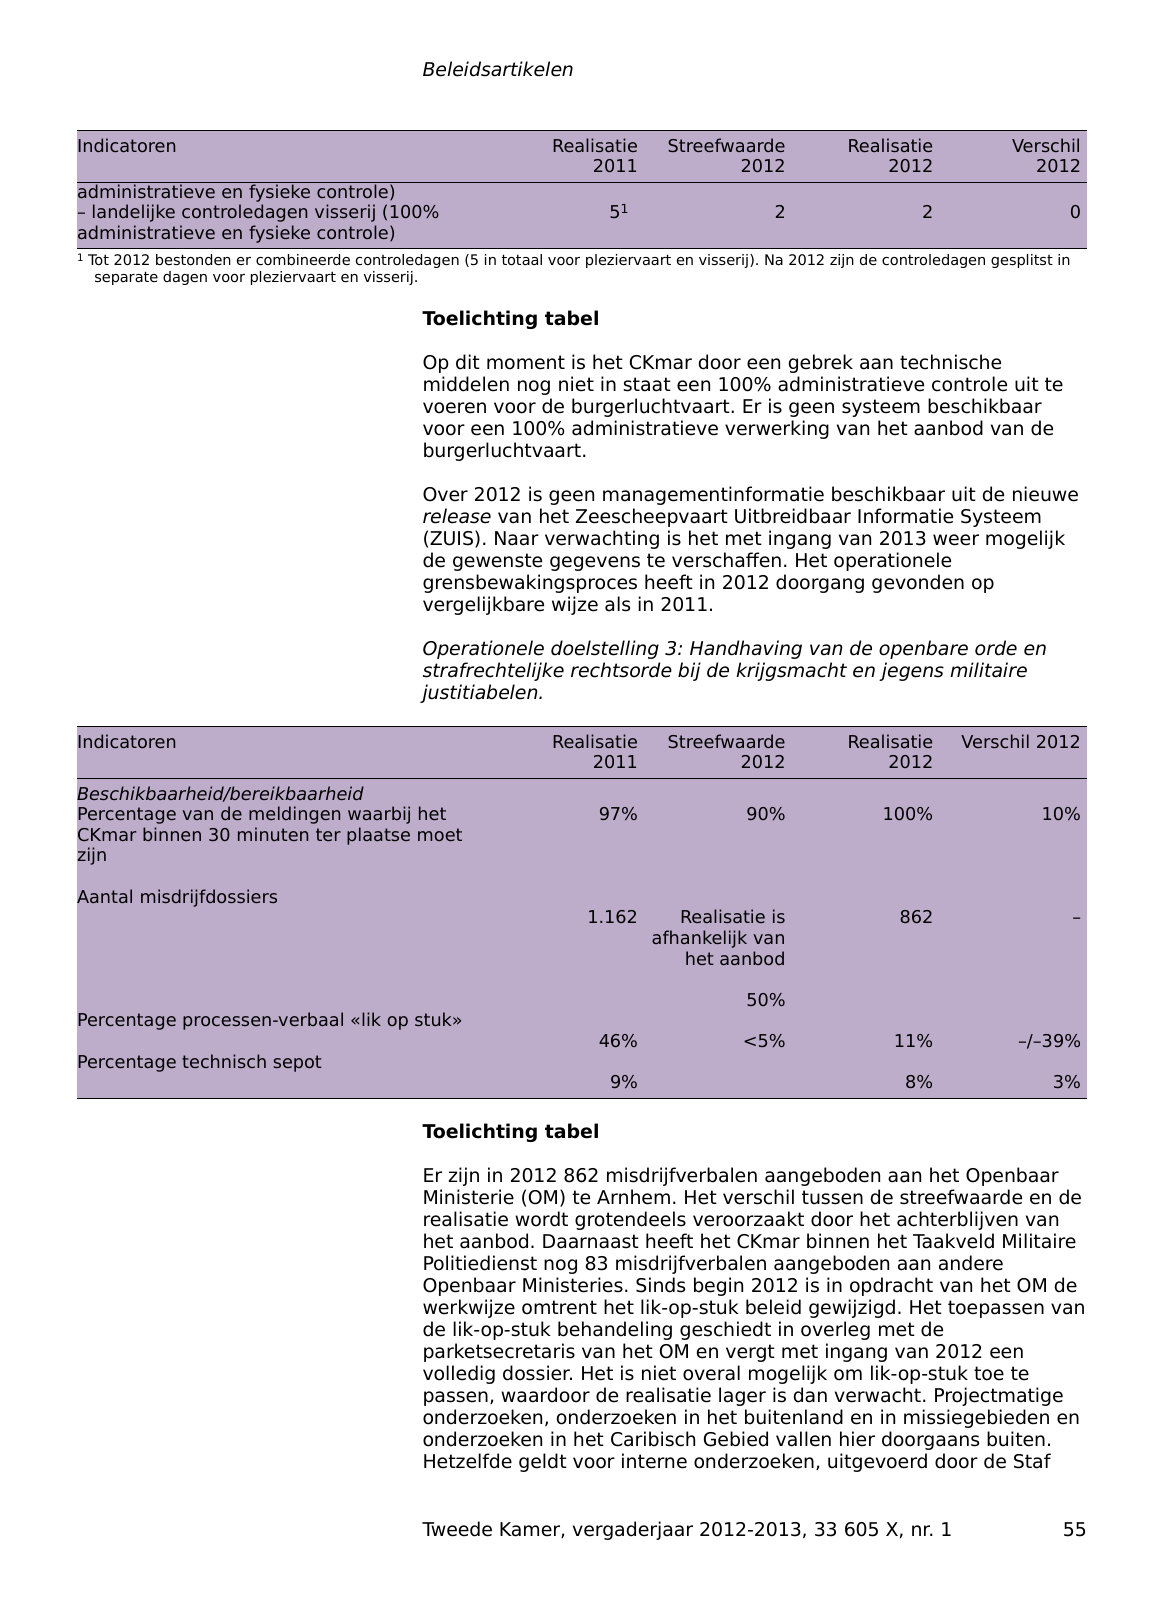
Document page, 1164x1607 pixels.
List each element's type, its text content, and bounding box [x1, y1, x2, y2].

table_cell [496, 887, 644, 907]
subtitle Operationele doelstelling 3: Handhaving van de openbare orde en strafrechtelijke rechtsorde bij de krijgsmacht en jegens militaire justitiabelen. [422, 638, 1087, 704]
table_cell 46% [496, 1031, 644, 1052]
table_cell [939, 887, 1087, 907]
table_cell Percentage van de meldingen waarbij het CKmar binnen 30 minuten ter plaatse moet zijn [77, 804, 496, 866]
table_header Realisatie 2012 [791, 727, 939, 778]
table_cell [939, 1010, 1087, 1031]
table_cell 11% [791, 1031, 939, 1052]
table_cell [77, 907, 496, 969]
table_cell [939, 1052, 1087, 1072]
table_cell [496, 969, 644, 990]
table_cell [791, 969, 939, 990]
table_header Indicatoren [77, 727, 496, 778]
table_cell [77, 1072, 496, 1098]
table_cell 8% [791, 1072, 939, 1098]
table_cell [791, 1010, 939, 1031]
table_cell –/–39% [939, 1031, 1087, 1052]
table_cell 90% [644, 804, 791, 866]
table_cell [791, 887, 939, 907]
table_cell [644, 779, 791, 804]
table_cell [644, 866, 791, 887]
table_cell [77, 969, 496, 990]
table_cell – [939, 907, 1087, 969]
table_cell [496, 183, 644, 202]
table_cell 97% [496, 804, 644, 866]
table_header Verschil 2012 [939, 727, 1087, 778]
table_cell 9% [496, 1072, 644, 1098]
table_cell 1.162 [496, 907, 644, 969]
table_cell 50% [644, 990, 791, 1010]
table_cell <5% [644, 1031, 791, 1052]
table_cell [496, 866, 644, 887]
table_cell 10% [939, 804, 1087, 866]
table_cell 1 Tot 2012 bestonden er combineerde controledagen (5 in totaal voor pleziervaart en visserij). Na 2012 zijn de controledagen gesplitst in separate dagen voor pleziervaart en visserij. [77, 249, 1087, 286]
table_header Realisatie 2011 [496, 131, 644, 182]
table_cell [496, 990, 644, 1010]
table_cell [77, 1031, 496, 1052]
table_cell [496, 779, 644, 804]
table_header Streefwaarde 2012 [644, 131, 791, 182]
table_cell [939, 969, 1087, 990]
subtitle Toelichting tabel [422, 308, 1087, 330]
table_cell – landelijke controledagen visserij (100% administratieve en fysieke controle) [77, 202, 496, 248]
table_header Realisatie 2012 [791, 131, 939, 182]
table_cell [77, 866, 496, 887]
table_cell Aantal misdrijfdossiers [77, 887, 496, 907]
table_cell [644, 1072, 791, 1098]
table_cell [791, 866, 939, 887]
table_cell 3% [939, 1072, 1087, 1098]
table_cell [644, 1052, 791, 1072]
table_header Streefwaarde 2012 [644, 727, 791, 778]
table_cell 2 [791, 202, 939, 248]
table_cell [791, 1052, 939, 1072]
table_cell [496, 1010, 644, 1031]
table_cell administratieve en fysieke controle) [77, 183, 496, 202]
table_header Indicatoren [77, 131, 496, 182]
table_cell 100% [791, 804, 939, 866]
table_cell Realisatie is afhankelijk van het aanbod [644, 907, 791, 969]
table_cell Percentage processen-verbaal «lik op stuk» [77, 1010, 496, 1031]
table_cell Percentage technisch sepot [77, 1052, 496, 1072]
table_cell [939, 779, 1087, 804]
table_cell [791, 990, 939, 1010]
text Op dit moment is het CKmar door een gebrek aan technische middelen nog niet in staat een 100% administratieve controle uit te voeren voor de burgerluchtvaart. Er is geen systeem beschikbaar voor een 100% administratieve verwerking van het aanbod van de burgerluchtvaart. [422, 352, 1087, 462]
table_header Verschil 2012 [939, 131, 1087, 182]
table_cell [791, 183, 939, 202]
table_cell [644, 969, 791, 990]
table_cell [791, 779, 939, 804]
text Over 2012 is geen managementinformatie beschikbaar uit de nieuwe release van het Zeescheepvaart Uitbreidbaar Informatie Systeem (ZUIS). Naar verwachting is het met ingang van 2013 weer mogelijk de gewenste gegevens te verschaffen. Het operationele grensbewakingsproces heeft in 2012 doorgang gevonden op vergelijkbare wijze als in 2011. [422, 484, 1087, 616]
table_cell [77, 990, 496, 1010]
table_header Realisatie 2011 [496, 727, 644, 778]
table_cell 51 [496, 202, 644, 248]
table_cell 2 [644, 202, 791, 248]
table_cell [939, 183, 1087, 202]
table_cell [939, 866, 1087, 887]
subtitle Toelichting tabel [422, 1121, 1087, 1143]
table_cell 862 [791, 907, 939, 969]
table_cell [939, 990, 1087, 1010]
table_cell [496, 1052, 644, 1072]
table_cell [644, 183, 791, 202]
table_cell Beschikbaarheid/bereikbaarheid [77, 779, 496, 804]
table_cell 0 [939, 202, 1087, 248]
table_cell [644, 1010, 791, 1031]
text Er zijn in 2012 862 misdrijfverbalen aangeboden aan het Openbaar Ministerie (OM) te Arnhem. Het verschil tussen de streefwaarde en de realisatie wordt grotendeels veroorzaakt door het achterblijven van het aanbod. Daarnaast heeft het CKmar binnen het Taakveld Militaire Politiedienst nog 83 misdrijfverbalen aangeboden aan andere Openbaar Ministeries. Sinds begin 2012 is in opdracht van het OM de werkwijze omtrent het lik-op-stuk beleid gewijzigd. Het toepassen van de lik-op-stuk behandeling geschiedt in overleg met de parketsecretaris van het OM en vergt met ingang van 2012 een volledig dossier. Het is niet overal mogelijk om lik-op-stuk toe te passen, waardoor de realisatie lager is dan verwacht. Projectmatige onderzoeken, onderzoeken in het buitenland en in missiegebieden en onderzoeken in het Caribisch Gebied vallen hier doorgaans buiten. Hetzelfde geldt voor interne onderzoeken, uitgevoerd door de Staf [422, 1165, 1087, 1473]
table_cell [644, 887, 791, 907]
